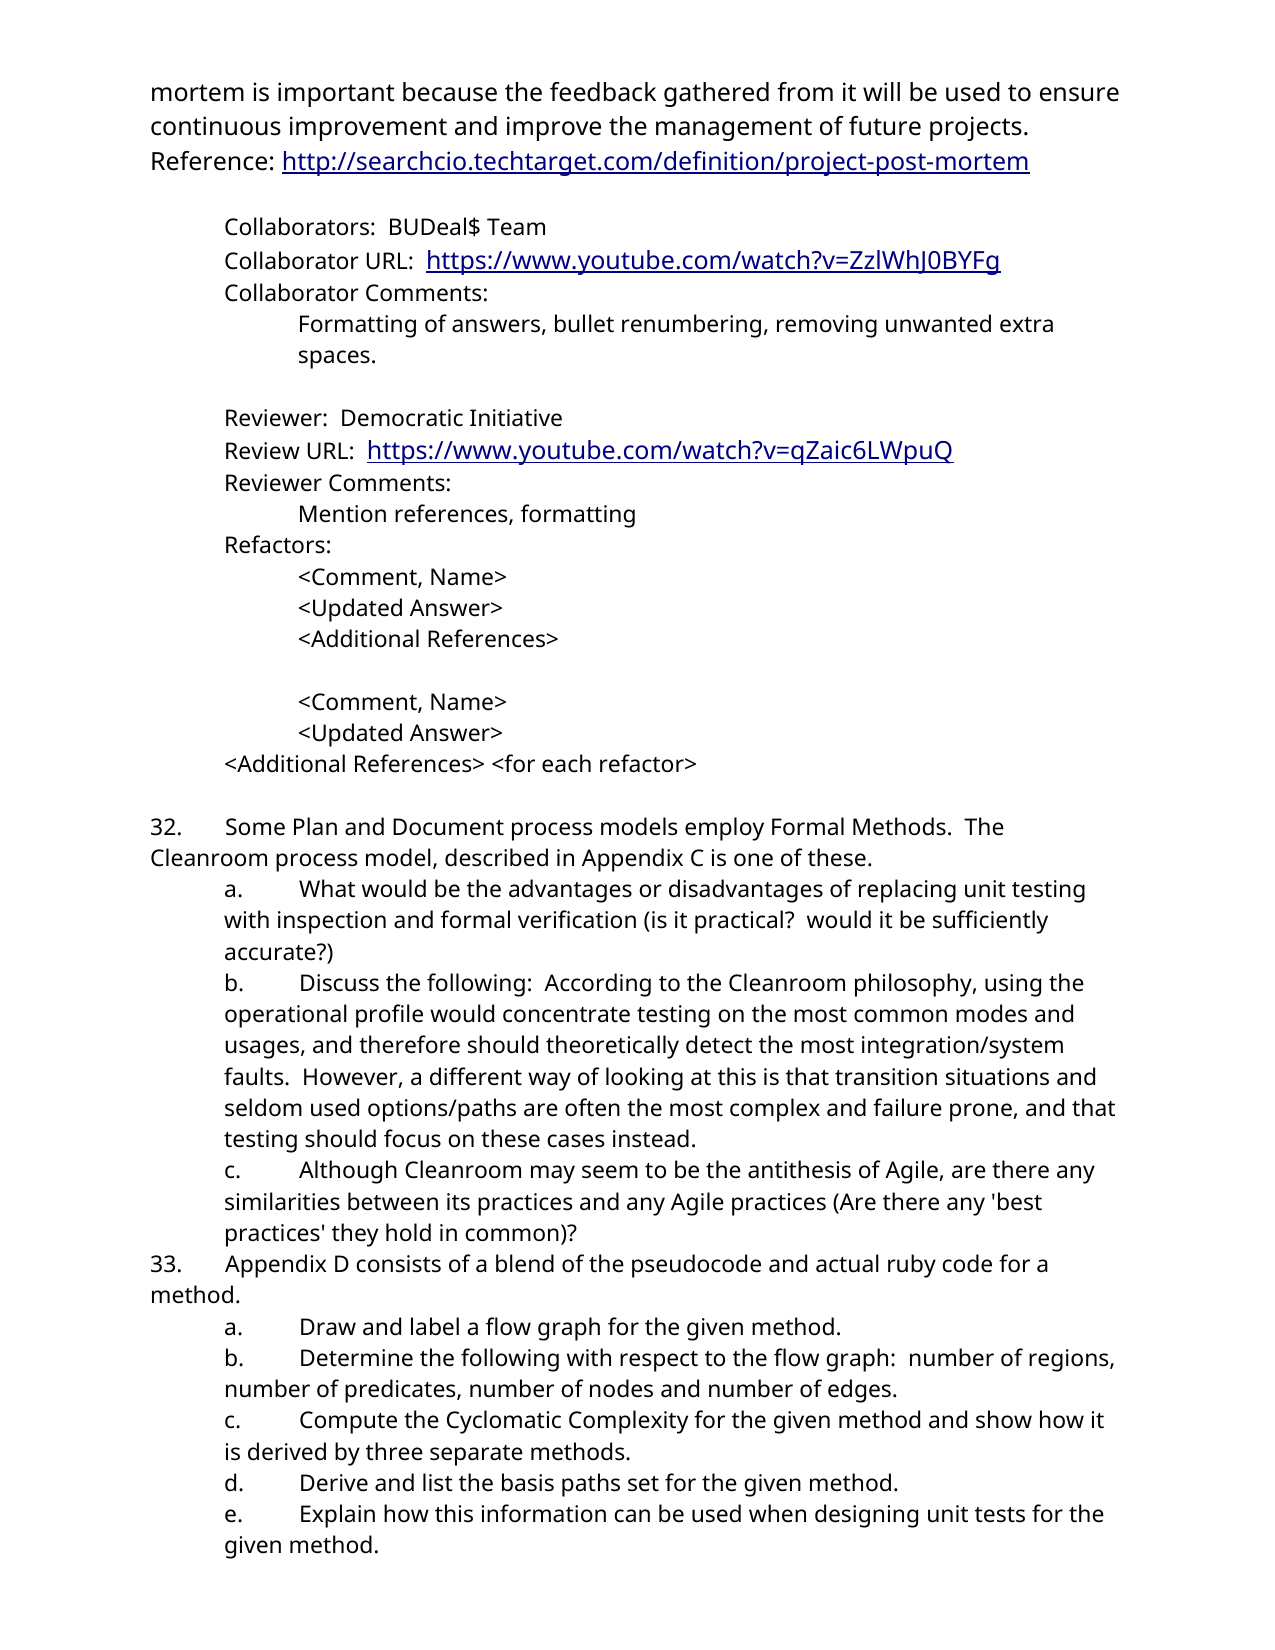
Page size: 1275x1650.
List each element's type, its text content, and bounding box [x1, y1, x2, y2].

text 33. Appendix D consists of a blend of the pseudocode and actual ruby code for a method. [150, 1248, 1125, 1311]
text <Additional References> [298, 623, 1125, 654]
text d. Derive and list the basis paths set for the given method. [224, 1467, 1125, 1498]
text <Comment, Name> [298, 686, 1125, 717]
text Formatting of answers, bullet renumbering, removing unwanted extra spaces. [298, 308, 1125, 370]
text <Additional References> <for each refactor> [224, 748, 1125, 811]
text Collaborator URL: https://www.youtube.com/watch?v=ZzlWhJ0BYFg [224, 242, 1125, 277]
text Review URL: https://www.youtube.com/watch?v=qZaic6LWpuQ [224, 433, 1125, 467]
text <Updated Answer> [298, 592, 1125, 623]
text Reviewer Comments: [224, 467, 1125, 498]
text a. Draw and label a flow graph for the given method. [224, 1311, 1125, 1342]
text <Comment, Name> [298, 561, 1125, 592]
text mortem is important because the feedback gathered from it will be used to ensure continuous improvement and improve the management of future projects. Reference: http://searchcio.techtarget.com/definition/project-post-mortem [150, 75, 1125, 177]
text c. Although Cleanroom may seem to be the antithesis of Agile, are there any similarities between its practices and any Agile practices (Are there any 'best practices' they hold in common)? [224, 1154, 1125, 1248]
text <Updated Answer> [298, 717, 1125, 748]
text 32. Some Plan and Document process models employ Formal Methods. The Cleanroom process model, described in Appendix C is one of these. [150, 811, 1125, 873]
text b. Determine the following with respect to the flow graph: number of regions, number of predicates, number of nodes and number of edges. [224, 1342, 1125, 1404]
text Mention references, formatting [298, 498, 1125, 529]
text Collaborators: BUDeal$ Team [224, 211, 1125, 242]
text Collaborator Comments: [224, 277, 1125, 308]
text c. Compute the Cyclomatic Complexity for the given method and show how it is derived by three separate methods. [224, 1404, 1125, 1467]
text Reviewer: Democratic Initiative [224, 402, 1125, 433]
text Refactors: [224, 529, 1125, 561]
text e. Explain how this information can be used when designing unit tests for the given method. [224, 1498, 1125, 1561]
text b. Discuss the following: According to the Cleanroom philosophy, using the operational profile would concentrate testing on the most common modes and usages, and therefore should theoretically detect the most integration/system faults. However, a different way of looking at this is that transition situations and seldom used options/paths are often the most complex and failure prone, and that testing should focus on these cases instead. [224, 967, 1125, 1154]
text a. What would be the advantages or disadvantages of replacing unit testing with inspection and formal verification (is it practical? would it be sufficiently accurate?) [224, 873, 1125, 967]
